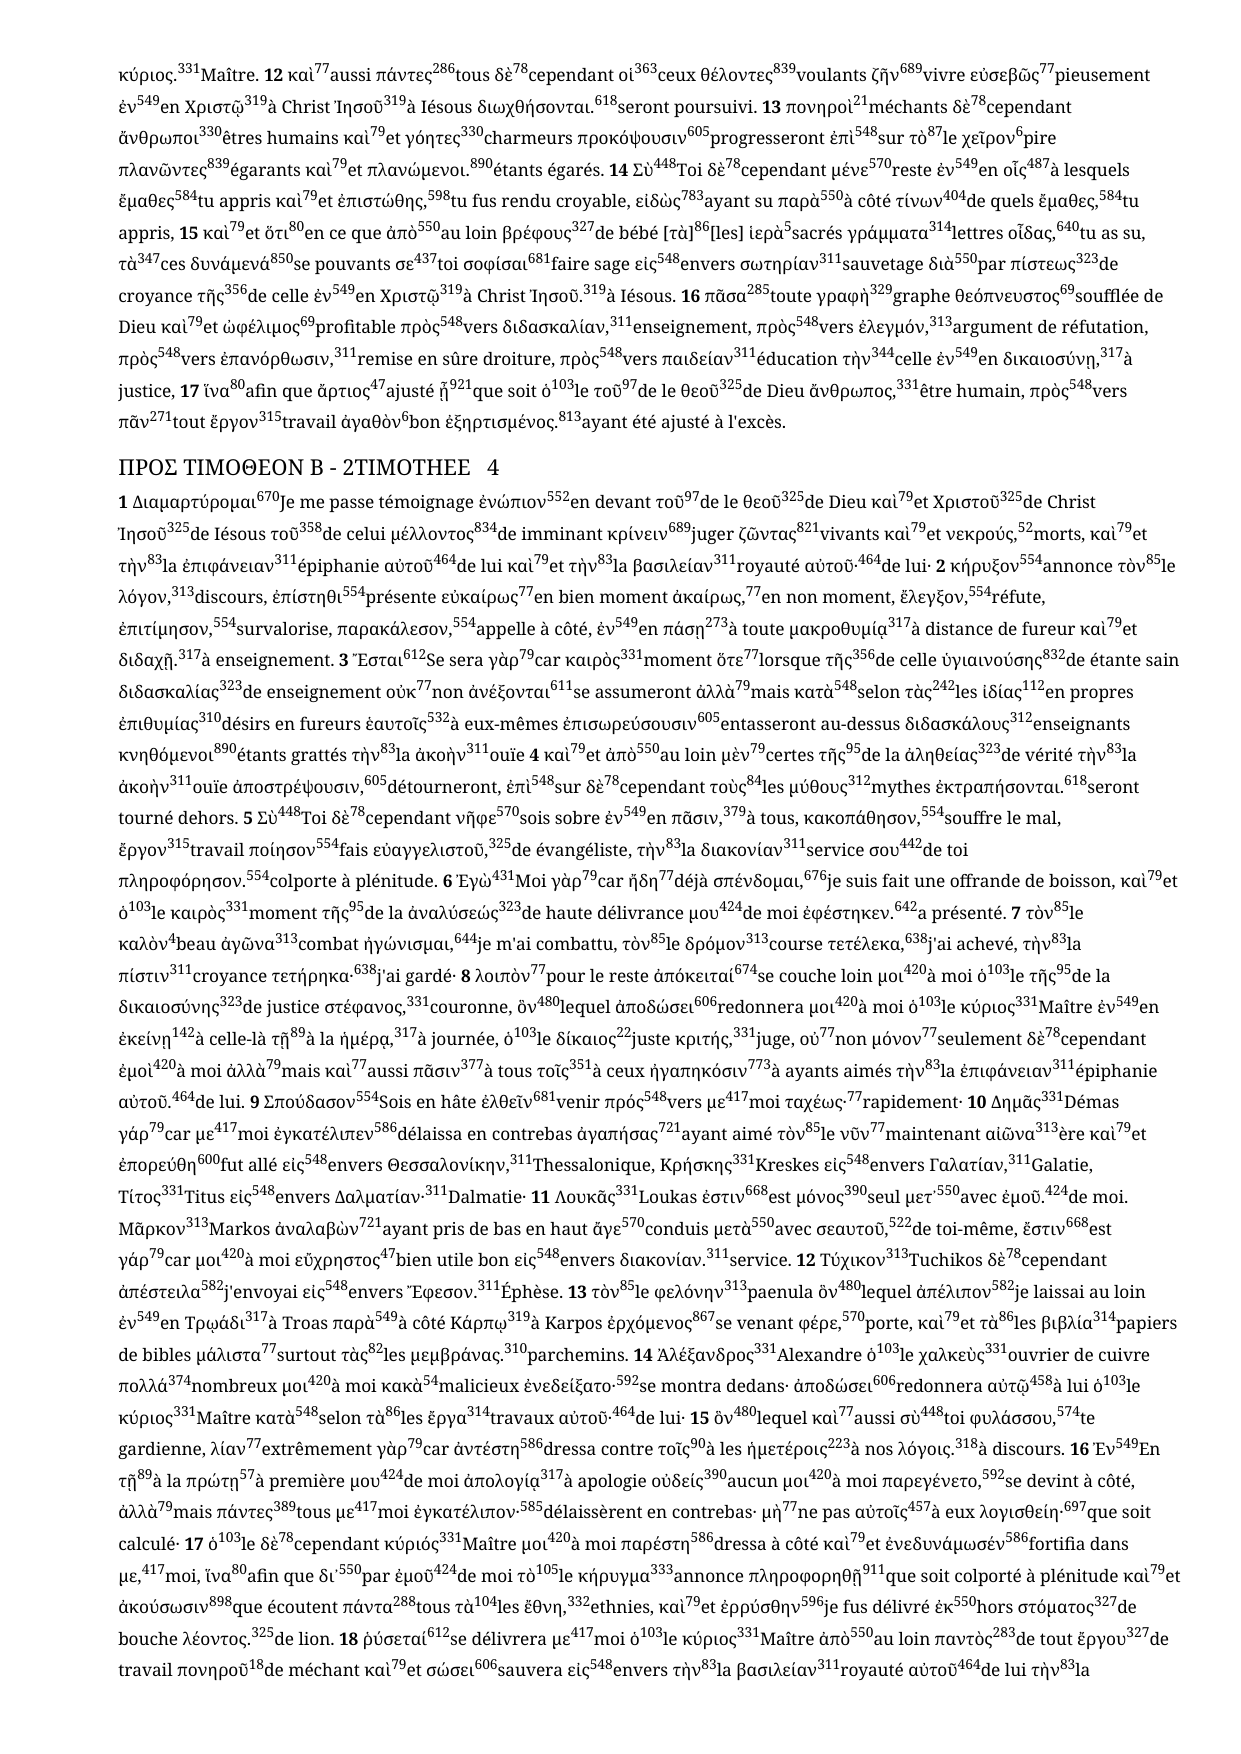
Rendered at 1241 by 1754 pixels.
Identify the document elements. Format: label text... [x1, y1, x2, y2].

text 1 Τοῦτο348Ce-ci δὲ78cependant γίνωσκε,570connais, ὅτι80en ce que ἐν549en ἐσχάταις205à dernières ἡμέραις316à journées ἐνστήσονται611se dresseront dedans καιροὶ330moments χαλεποί·21difficiles· 2 ἔσονται611se seront γὰρ79car οἱ102les ἄνθρωποι330êtres humains φίλαυτοι70amis d'eux-mêmes φιλάργυροι70amis de l'argents ἀλαζόνες330vantards ὑπερήφανοι70prétentieux βλάσφημοι,70blasphématoires, γονεῦσιν318à parents ἀπειθεῖς,70désobéissants, ἀχάριστοι70ingrats ἀνόσιοι70non sacrés 3 ἄστοργοι70sans tendresses ἄσπονδοι70sans libations διάβολοι70diables ἀκρατεῖς70intempérants ἀνήμεροι70non apprivoisés ἀφιλάγαθοι70non affectionnés aux bons 4 προδόται330traîtres προπετεῖς70tombants en avant τετυφωμένοι,812ayants étés enfumés, φιλήδονοι46amis des plaisirs μᾶλλον77davantage ἢ79ou φιλόθεοι,70amis des dieux, 5 ἔχοντες839ayants μόρφωσιν311formation εὐσεβείας323de piété τὴν83la δὲ78cependant δύναμιν311puissance αὐτῆς462de elle ἠρνημένοι·791se ayants niés· καὶ79et τούτους345ceux-ci ἀποτρέπου.574te tourne loin. 6 Ἐκ550Hors τούτων357de ceux-ci γάρ79car εἰσιν667sont οἱ363ceux ἐνδύνοντες839plongeants à l'intérieur εἰς548envers τὰς82les οἰκίας310maisons d'habitations καὶ79et αἰχμαλωτίζοντες839faisants captif γυναικάρια314femmelettes σεσωρευμένα797ayants étés entassés ἁμαρτίαις,316à fautes, ἀγόμενα876étants conduits ἐπιθυμίαις316à désirs en fureurs ποικίλαις,7à diverses, 7 πάντοτε77en tout moment μανθάνοντα823apprenants καὶ79et μηδέποτε77non cependant à un moment εἰς548envers ἐπίγνωσιν311reconnaissance ἀληθείας323de vérité ἐλθεῖν681venir δυνάμενα.850se pouvants. 8 ὃν295lequel τρόπον313manière δὲ78cependant Ἰάννης331Iannes καὶ79et Ἰαμβρῆς331Iambres ἀντέστησαν585dressèrent contre Μωϋσεῖ,319à Môusês, οὕτως77ainsi καὶ77aussi οὗτοι363ceux-ci ἀνθίστανται673se dressent contre τῇ89à la ἀληθείᾳ,317à vérité, ἄνθρωποι330êtres humains κατεφθαρμένοι812ayants étés corrompus de haut en bas τὸν85le νοῦν,313intellect, ἀδόκιμοι70non approuvés περὶ548autour τὴν83la πίστιν.311croyance. 9 ἀλλ᾽79mais οὐ77non προκόψουσιν605progresseront ἐπὶ548sur πλεῖον·73plus nombreusement· ἡ101la γὰρ79car ἄνοια329inintelligence αὐτῶν463de eux ἔκδηλος45évidente au dehors ἔσται612se sera πᾶσιν,377à tous, ὡς80comme καὶ77aussi ἡ362celle ἐκείνων357de ceux-là ἐγένετο.592se devint. 10 Σὺ448Toi δὲ78cependant παρηκολούθησάς584tu suivis à côté μου424de moi τῇ89à la διδασκαλίᾳ,317à enseignement, τῇ89à la ἀγωγῇ,317à conduite, τῇ89à la προθέσει,317à proposition, τῇ89à la πίστει,317à croyance, τῇ89à la μακροθυμίᾳ,317à distance de fureur, τῇ89à la ἀγάπῃ,317à amour, τῇ89à la ὑπομονῇ,317à résistance, 11 τοῖς90à les διωγμοῖς,318à poursuites, τοῖς92à les παθήμασιν,320à passions de souffrances, οἷά499tels que μοι420à moi ἐγένετο592se devint ἐν549en Ἀντιοχείᾳ,317à Antioche, ἐν549en Ἰκονίῳ,321à Iconium, ἐν549en Λύστροις,320à Lystre, οἵους294tels que διωγμοὺς312poursuites ὑπήνεγκα582je supportai καὶ79et ἐκ550hors πάντων385de tous με417moi ἐρρύσατο592se délivra ὁ103le κύριος.331Maître. 12 καὶ77aussi πάντες286tous δὲ78cependant οἱ363ceux θέλοντες839voulants ζῆν689vivre εὐσεβῶς77pieusement ἐν549en Χριστῷ319à Christ Ἰησοῦ319à Iésous διωχθήσονται.618seront poursuivi. 13 πονηροὶ21méchants δὲ78cependant ἄνθρωποι330êtres humains καὶ79et γόητες330charmeurs προκόψουσιν605progresseront ἐπὶ548sur τὸ87le χεῖρον6pire πλανῶντες839égarants καὶ79et πλανώμενοι.890étants égarés. 14 Σὺ448Toi δὲ78cependant μένε570reste ἐν549en οἷς487à lesquels ἔμαθες584tu appris καὶ79et ἐπιστώθης,598tu fus rendu croyable, εἰδὼς783ayant su παρὰ550à côté τίνων404de quels ἔμαθες,584tu appris, 15 καὶ79et ὅτι80en ce que ἀπὸ550au loin βρέφους327de bébé [τὰ]86[les] ἱερὰ5sacrés γράμματα314lettres οἶδας,640tu as su, τὰ347ces δυνάμενά850se pouvants σε437toi σοφίσαι681faire sage εἰς548envers σωτηρίαν311sauvetage διὰ550par πίστεως323de croyance τῆς356de celle ἐν549en Χριστῷ319à Christ Ἰησοῦ.319à Iésous. 16 πᾶσα285toute γραφὴ329graphe θεόπνευστος69soufflée de Dieu καὶ79et ὠφέλιμος69profitable πρὸς548vers διδασκαλίαν,311enseignement, πρὸς548vers ἐλεγμόν,313argument de réfutation, πρὸς548vers ἐπανόρθωσιν,311remise en sûre droiture, πρὸς548vers παιδείαν311éducation τὴν344celle ἐν549en δικαιοσύνῃ,317à justice, 17 ἵνα80afin que ἄρτιος47ajusté ᾖ921que soit ὁ103le τοῦ97de le θεοῦ325de Dieu ἄνθρωπος,331être humain, πρὸς548vers πᾶν271tout ἔργον315travail ἀγαθὸν6bon ἐξηρτισμένος.813ayant été ajusté à l'excès. [118, 59, 1181, 434]
text 1 Διαμαρτύρομαι670Je me passe témoignage ἐνώπιον552en devant τοῦ97de le θεοῦ325de Dieu καὶ79et Χριστοῦ325de Christ Ἰησοῦ325de Iésous τοῦ358de celui μέλλοντος834de imminant κρίνειν689juger ζῶντας821vivants καὶ79et νεκρούς,52morts, καὶ79et τὴν83la ἐπιφάνειαν311épiphanie αὐτοῦ464de lui καὶ79et τὴν83la βασιλείαν311royauté αὐτοῦ·464de lui· 2 κήρυξον554annonce τὸν85le λόγον,313discours, ἐπίστηθι554présente εὐκαίρως77en bien moment ἀκαίρως,77en non moment, ἔλεγξον,554réfute, ἐπιτίμησον,554survalorise, παρακάλεσον,554appelle à côté, ἐν549en πάσῃ273à toute μακροθυμίᾳ317à distance de fureur καὶ79et διδαχῇ.317à enseignement. 3 Ἔσται612Se sera γὰρ79car καιρὸς331moment ὅτε77lorsque τῆς356de celle ὑγιαινούσης832de étante sain διδασκαλίας323de enseignement οὐκ77non ἀνέξονται611se assumeront ἀλλὰ79mais κατὰ548selon τὰς242les ἰδίας112en propres ἐπιθυμίας310désirs en fureurs ἑαυτοῖς532à eux-mêmes ἐπισωρεύσουσιν605entasseront au-dessus διδασκάλους312enseignants κνηθόμενοι890étants grattés τὴν83la ἀκοὴν311ouïe 4 καὶ79et ἀπὸ550au loin μὲν79certes τῆς95de la ἀληθείας323de vérité τὴν83la ἀκοὴν311ouïe ἀποστρέψουσιν,605détourneront, ἐπὶ548sur δὲ78cependant τοὺς84les μύθους312mythes ἐκτραπήσονται.618seront tourné dehors. 5 Σὺ448Toi δὲ78cependant νῆφε570sois sobre ἐν549en πᾶσιν,379à tous, κακοπάθησον,554souffre le mal, ἔργον315travail ποίησον554fais εὐαγγελιστοῦ,325de évangéliste, τὴν83la διακονίαν311service σου442de toi πληροφόρησον.554colporte à plénitude. 6 Ἐγὼ431Moi γὰρ79car ἤδη77déjà σπένδομαι,676je suis fait une offrande de boisson, καὶ79et ὁ103le καιρὸς331moment τῆς95de la ἀναλύσεώς323de haute délivrance μου424de moi ἐφέστηκεν.642a présenté. 7 τὸν85le καλὸν4beau ἀγῶνα313combat ἠγώνισμαι,644je m'ai combattu, τὸν85le δρόμον313course τετέλεκα,638j'ai achevé, τὴν83la πίστιν311croyance τετήρηκα·638j'ai gardé· 8 λοιπὸν77pour le reste ἀπόκειταί674se couche loin μοι420à moi ὁ103le τῆς95de la δικαιοσύνης323de justice στέφανος,331couronne, ὃν480lequel ἀποδώσει606redonnera μοι420à moi ὁ103le κύριος331Maître ἐν549en ἐκείνῃ142à celle-là τῇ89à la ἡμέρᾳ,317à journée, ὁ103le δίκαιος22juste κριτής,331juge, οὐ77non μόνον77seulement δὲ78cependant ἐμοὶ420à moi ἀλλὰ79mais καὶ77aussi πᾶσιν377à tous τοῖς351à ceux ἠγαπηκόσιν773à ayants aimés τὴν83la ἐπιφάνειαν311épiphanie αὐτοῦ.464de lui. 9 Σπούδασον554Sois en hâte ἐλθεῖν681venir πρός548vers με417moi ταχέως·77rapidement· 10 Δημᾶς331Démas γάρ79car με417moi ἐγκατέλιπεν586délaissa en contrebas ἀγαπήσας721ayant aimé τὸν85le νῦν77maintenant αἰῶνα313ère καὶ79et ἐπορεύθη600fut allé εἰς548envers Θεσσαλονίκην,311Thessalonique, Κρήσκης331Kreskes εἰς548envers Γαλατίαν,311Galatie, Τίτος331Titus εἰς548envers Δαλματίαν·311Dalmatie· 11 Λουκᾶς331Loukas ἐστιν668est μόνος390seul μετ᾽550avec ἐμοῦ.424de moi. Μᾶρκον313Markos ἀναλαβὼν721ayant pris de bas en haut ἄγε570conduis μετὰ550avec σεαυτοῦ,522de toi-même, ἔστιν668est γάρ79car μοι420à moi εὔχρηστος47bien utile bon εἰς548envers διακονίαν.311service. 12 Τύχικον313Tuchikos δὲ78cependant ἀπέστειλα582j'envoyai εἰς548envers Ἔφεσον.311Éphèse. 13 τὸν85le φελόνην313paenula ὃν480lequel ἀπέλιπον582je laissai au loin ἐν549en Τρῳάδι317à Troas παρὰ549à côté Κάρπῳ319à Karpos ἐρχόμενος867se venant φέρε,570porte, καὶ79et τὰ86les βιβλία314papiers de bibles μάλιστα77surtout τὰς82les μεμβράνας.310parchemins. 14 Ἀλέξανδρος331Alexandre ὁ103le χαλκεὺς331ouvrier de cuivre πολλά374nombreux μοι420à moi κακὰ54malicieux ἐνεδείξατο·592se montra dedans· ἀποδώσει606redonnera αὐτῷ458à lui ὁ103le κύριος331Maître κατὰ548selon τὰ86les ἔργα314travaux αὐτοῦ·464de lui· 15 ὃν480lequel καὶ77aussi σὺ448toi φυλάσσου,574te gardienne, λίαν77extrêmement γὰρ79car ἀντέστη586dressa contre τοῖς90à les ἡμετέροις223à nos λόγοις.318à discours. 16 Ἐν549En τῇ89à la πρώτῃ57à première μου424de moi ἀπολογίᾳ317à apologie οὐδείς390aucun μοι420à moi παρεγένετο,592se devint à côté, ἀλλὰ79mais πάντες389tous με417moi ἐγκατέλιπον·585délaissèrent en contrebas· μὴ77ne pas αὐτοῖς457à eux λογισθείη·697que soit calculé· 17 ὁ103le δὲ78cependant κύριός331Maître μοι420à moi παρέστη586dressa à côté καὶ79et ἐνεδυνάμωσέν586fortifia dans με,417moi, ἵνα80afin que δι᾽550par ἐμοῦ424de moi τὸ105le κήρυγμα333annonce πληροφορηθῇ911que soit colporté à plénitude καὶ79et ἀκούσωσιν898que écoutent πάντα288tous τὰ104les ἔθνη,332ethnies, καὶ79et ἐρρύσθην596je fus délivré ἐκ550hors στόματος327de bouche λέοντος.325de lion. 18 ῥύσεταί612se délivrera με417moi ὁ103le κύριος331Maître ἀπὸ550au loin παντὸς283de tout ἔργου327de travail πονηροῦ18de méchant καὶ79et σώσει606sauvera εἰς548envers τὴν83la βασιλείαν311royauté αὐτοῦ464de lui τὴν83la ἐπουράνιον·2sur ciel· ᾧ486à lequel ἡ101la δόξα329gloire εἰς548envers τοὺς84les αἰῶνας312ères τῶν96de les αἰώνων,324de ères, ἀμήν.304amen. 19 Ἄσπασαι558Te salue Πρίσκαν311Priska καὶ79et Ἀκύλαν313Akulas καὶ79et τὸν85le Ὀνησιφόρου325de Onésiphore οἶκον.313maison. 20 Ἔραστος331Érastos ἔμεινεν586resta ἐν549en Κορίνθῳ,317à Corinthe, Τρόφιμον313Trophimos δὲ78cependant ἀπέλιπον582je laissai au loin ἐν549en Μιλήτῳ317à Milet ἀσθενοῦντα.822étant infirme. 21 Σπούδασον554Sois en hâte πρὸ550d'avant χειμῶνος325de tempête hivernale ἐλθεῖν.681venir. Ἀσπάζεταί674Se salue σε437toi Εὔβουλος331Euboulos καὶ79et Πούδης331Poudès καὶ79et Λίνος331Linos καὶ79et Κλαυδία329Klaudia καὶ79et οἱ102les ἀδελφοὶ330frères πάντες.286tous. 22 Ὁ103Le κύριος331Maître μετὰ550avec τοῦ99de le πνεύματός327de souffle σου.442de toi. ἡ101la χάρις329grâce μεθ᾽550avec ὑμῶν.441de vous. [118, 487, 1181, 1682]
text ΠΡΟΣ ΤΙΜΟΘΕΟΝ Β - 2TIMOTHEE 4 [118, 452, 1181, 482]
